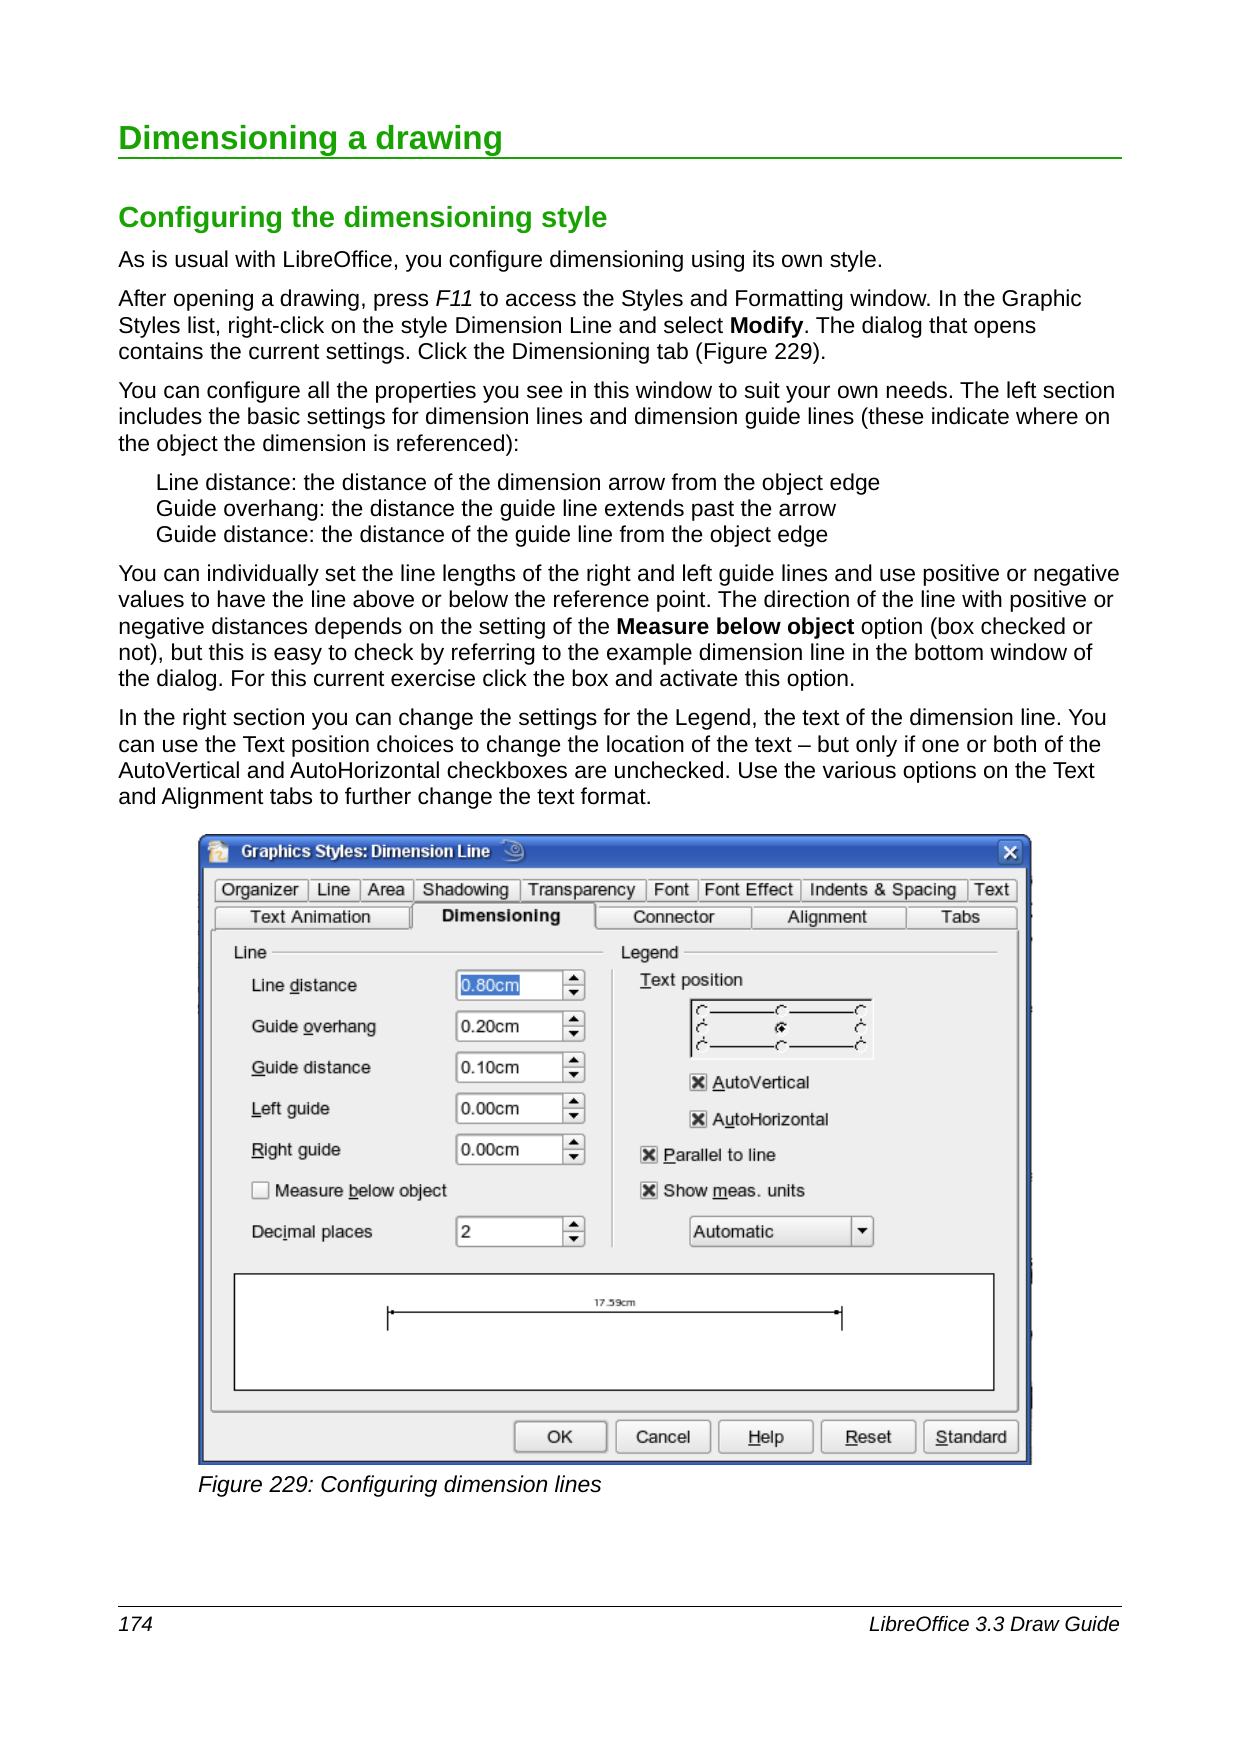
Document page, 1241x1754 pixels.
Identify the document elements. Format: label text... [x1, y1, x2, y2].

picture [197, 834, 1033, 1465]
subtitle Configuring the dimensioning style [118, 201, 1122, 234]
text Figure 229: Configuring dimension lines [198, 1471, 1042, 1497]
list Guide overhang: the distance the guide line extends past the arrow [156, 495, 1122, 521]
list Line distance: the distance of the dimension arrow from the object edge [156, 468, 1122, 495]
text You can individually set the line lengths of the right and left guide lines and use positive or negative values to have the line above or below the reference point. The direction of the line with positive or negative distances depends on the setting of the Measure below object option (box checked or not), but this is easy to check by referring to the example dimension line in the bottom window of the dialog. For this current exercise click the box and activate this option. [118, 560, 1122, 692]
subtitle Dimensioning a drawing [118, 118, 1122, 157]
text You can configure all the properties you see in this window to suit your own needs. The left section includes the basic settings for dimension lines and dimension guide lines (these indicate where on the object the dimension is referenced): [118, 377, 1122, 456]
text In the right section you can change the settings for the Legend, the text of the dimension line. You can use the Text position choices to change the location of the text – but only if one or both of the AutoVertical and AutoHorizontal checkboxes are unchecked. Use the various options on the Text and Alignment tabs to further change the text format. [118, 704, 1122, 810]
text After opening a drawing, press F11 to access the Styles and Formatting window. In the Graphic Styles list, right-click on the style Dimension Line and select Modify. The dialog that opens contains the current settings. Click the Dimensioning tab (Figure 229). [118, 285, 1122, 364]
list Guide distance: the distance of the guide line from the object edge [156, 521, 1122, 547]
text As is usual with LibreOffice, you configure dimensioning using its own style. [118, 246, 1122, 273]
